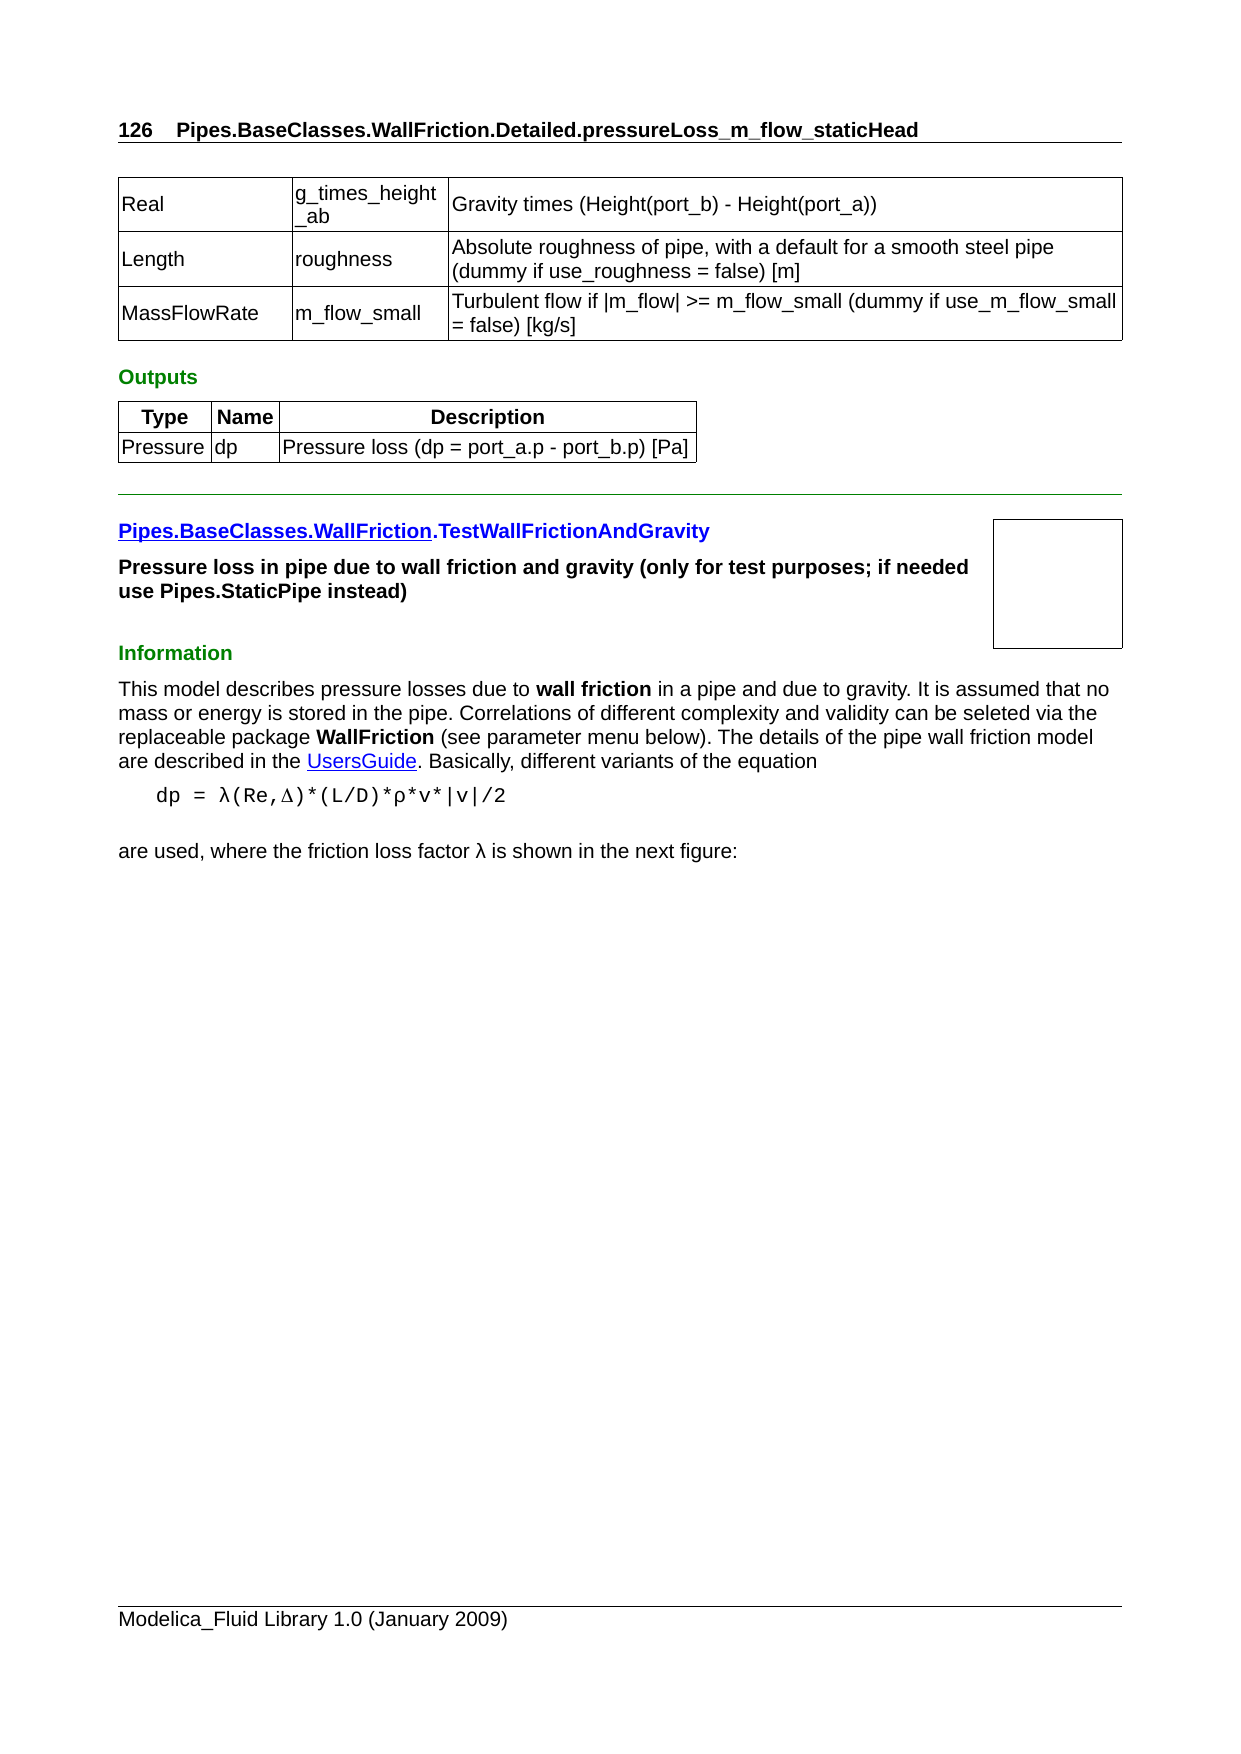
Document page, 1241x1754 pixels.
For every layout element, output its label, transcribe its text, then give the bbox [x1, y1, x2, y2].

table_cell m_flow_small [293, 287, 448, 340]
text [994, 555, 1122, 603]
subtitle [994, 520, 1122, 543]
table_cell Gravity times (Height(port_b) - Height(port_a)) [449, 178, 1122, 231]
table_cell Real [119, 178, 292, 231]
subtitle Information [118, 641, 1122, 664]
text This model describes pressure losses due to wall friction in a pipe and due to gravity. It is assumed that no mass or energy is stored in the pipe. Correlations of different complexity and validity can be seleted via the replaceable package WallFriction (see parameter menu below). The details of the pipe wall friction model are described in the UsersGuide. Basically, different variants of the equation [118, 677, 1122, 773]
table_cell Pressure [119, 433, 211, 462]
text are used, where the friction loss factor λ is shown in the next figure: [118, 838, 1122, 862]
text dp = λ(Re,D)*(L/D)*ρ*v*|v|/2 [118, 785, 1122, 809]
subtitle Pipes.BaseClasses.WallFriction.TestWallFrictionAndGravity [118, 519, 993, 543]
table_cell Absolute roughness of pipe, with a default for a smooth steel pipe (dummy if use_roughness = false) [m] [449, 232, 1122, 286]
text Pressure loss in pipe due to wall friction and gravity (only for test purposes; if needed use Pipes.StaticPipe instead) [118, 555, 993, 603]
table_cell MassFlowRate [119, 287, 292, 340]
subtitle Outputs [118, 365, 1122, 389]
table_cell dp [212, 433, 279, 462]
table_cell Pressure loss (dp = port_a.p - port_b.p) [Pa] [280, 433, 696, 462]
table_cell roughness [293, 232, 448, 286]
table_header Name [212, 402, 279, 432]
table_cell Turbulent flow if |m_flow| >= m_flow_small (dummy if use_m_flow_small = false) [kg/s] [449, 287, 1122, 340]
table_cell Length [119, 232, 292, 286]
table_header Description [280, 402, 696, 432]
table_cell g_times_height_ab [293, 178, 448, 231]
table_header Type [119, 402, 211, 432]
